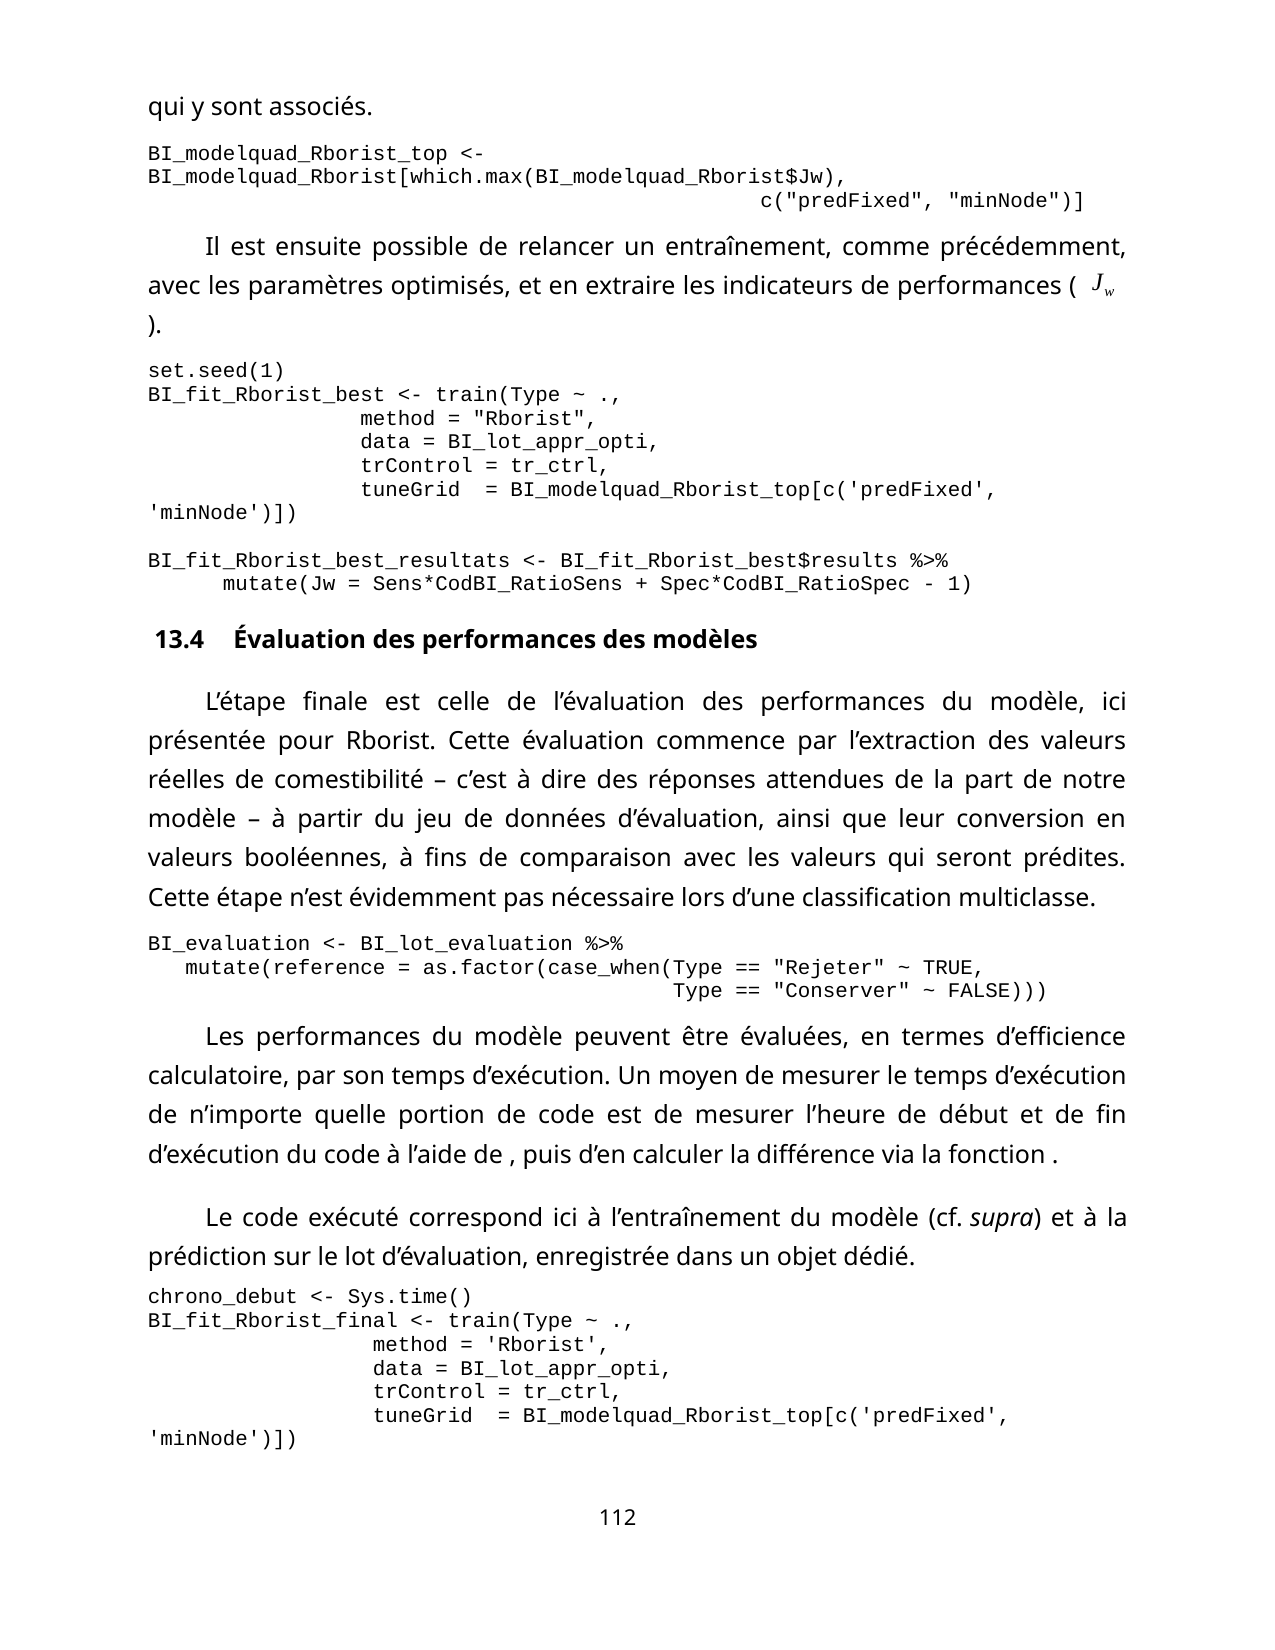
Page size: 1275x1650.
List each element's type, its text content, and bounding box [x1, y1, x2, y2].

text tuneGrid = BI_modelquad_Rborist_top[c('predFixed', 'minNode')]) [148, 479, 1127, 526]
text method = "Rborist", [148, 408, 1127, 431]
text L’étape finale est celle de l’évaluation des performances du modèle, ici présentée pour Rborist. Cette évaluation commence par l’extraction des valeurs réelles de comestibilité – c’est à dire des réponses attendues de la part de notre modèle – à partir du jeu de données d’évaluation, ainsi que leur conversion en valeurs booléennes, à fins de comparaison avec les valeurs qui seront prédites. Cette étape n’est évidemment pas nécessaire lors d’une classification multiclasse. [148, 683, 1127, 913]
text qui y sont associés. [148, 88, 1127, 123]
subtitle Évaluation des performances des modèles [148, 622, 1127, 656]
text Le code exécuté correspond ici à l’entraînement du modèle (cf. supra) et à la prédiction sur le lot d’évaluation, enregistrée dans un objet dédié. [148, 1199, 1127, 1272]
text BI_fit_Rborist_best_resultats <- BI_fit_Rborist_best$results %>% [148, 550, 1127, 573]
text data = BI_lot_appr_opti, [148, 1357, 1127, 1381]
text tuneGrid = BI_modelquad_Rborist_top[c('predFixed', 'minNode')]) [148, 1405, 1127, 1452]
text trControl = tr_ctrl, [148, 455, 1127, 479]
text mutate(reference = as.factor(case_when(Type == "Rejeter" ~ TRUE, [148, 957, 1127, 980]
text mutate(Jw = Sens*CodBI_RatioSens + Spec*CodBI_RatioSpec - 1) [148, 573, 1127, 597]
text method = 'Rborist', [148, 1334, 1127, 1357]
text chrono_debut <- Sys.time() [148, 1287, 1127, 1310]
text data = BI_lot_appr_opti, [148, 431, 1127, 455]
text set.seed(1) [148, 361, 1127, 384]
text c("predFixed", "minNode")] [148, 190, 1127, 213]
text Les performances du modèle peuvent être évaluées, en termes d’efficience calculatoire, par son temps d’exécution. Un moyen de mesurer le temps d’exécution de n’importe quelle portion de code est de mesurer l’heure de début et de fin d’exécution du code à l’aide de , puis d’en calculer la différence via la fonction . [148, 1019, 1127, 1170]
text trControl = tr_ctrl, [148, 1381, 1127, 1405]
text BI_fit_Rborist_final <- train(Type ~ ., [148, 1310, 1127, 1334]
text BI_modelquad_Rborist_top <- BI_modelquad_Rborist[which.max(BI_modelquad_Rborist$Jw), [148, 142, 1127, 190]
text Type == "Conserver" ~ FALSE))) [148, 980, 1127, 1004]
text Il est ensuite possible de relancer un entraînement, comme précédemment, avec les paramètres optimisés, et en extraire les indicateurs de performances (). [148, 228, 1127, 341]
text BI_evaluation <- BI_lot_evaluation %>% [148, 933, 1127, 957]
text BI_fit_Rborist_best <- train(Type ~ ., [148, 384, 1127, 408]
